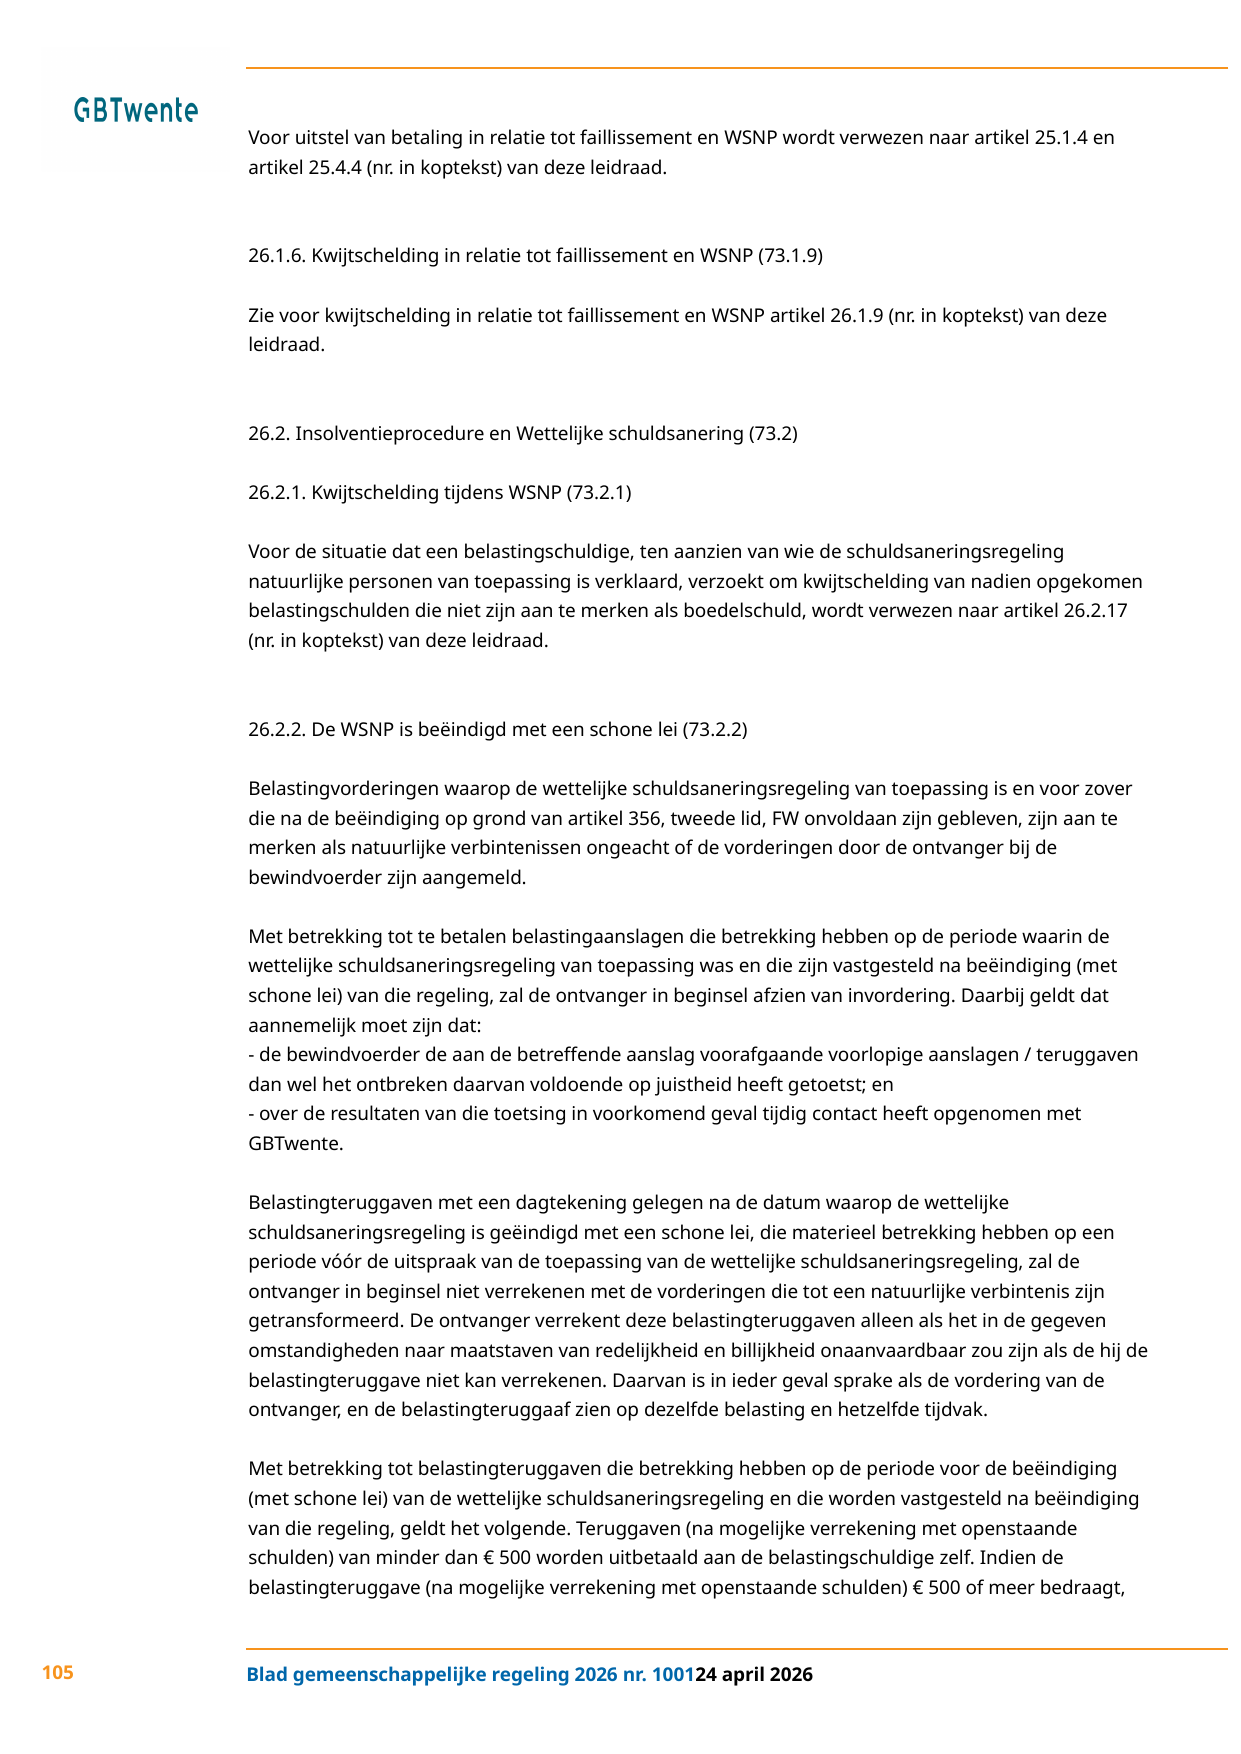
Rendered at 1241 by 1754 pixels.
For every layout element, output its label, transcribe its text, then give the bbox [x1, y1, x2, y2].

text Zie voor kwijtschelding in relatie tot faillissement en WSNP artikel 26.1.9 (nr. in koptekst) van deze leidraad. [248, 302, 1152, 357]
text 26.1.6. Kwijtschelding in relatie tot faillissement en WSNP (73.1.9) [248, 243, 1152, 268]
text 26.2.2. De WSNP is beëindigd met een schone lei (73.2.2) [248, 716, 1152, 742]
text Met betrekking tot te betalen belastingaanslagen die betrekking hebben op de periode waarin de wettelijke schuldsaneringsregeling van toepassing was en die zijn vastgesteld na beëindiging (met schone lei) van die regeling, zal de ontvanger in beginsel afzien van invordering. Daarbij geldt dat aannemelijk moet zijn dat: [248, 923, 1152, 1038]
text 26.2. Insolventieprocedure en Wettelijke schuldsanering (73.2) [248, 420, 1152, 446]
picture [41, 47, 231, 172]
text Met betrekking tot belastingteruggaven die betrekking hebben op de periode voor de beëindiging (met schone lei) van de wettelijke schuldsaneringsregeling en die worden vastgesteld na beëindiging van die regeling, geldt het volgende. Teruggaven (na mogelijke verrekening met openstaande schulden) van minder dan € 500 worden uitbetaald aan de belastingschuldige zelf. Indien de belastingteruggave (na mogelijke verrekening met openstaande schulden) € 500 of meer bedraagt, [248, 1456, 1152, 1600]
text 26.2.1. Kwijtschelding tijdens WSNP (73.2.1) [248, 479, 1152, 505]
text Voor de situatie dat een belastingschuldige, ten aanzien van wie de schuldsaneringsregeling natuurlijke personen van toepassing is verklaard, verzoekt om kwijtschelding van nadien opgekomen belastingschulden die niet zijn aan te merken als boedelschuld, wordt verwezen naar artikel 26.2.17 (nr. in koptekst) van deze leidraad. [248, 538, 1152, 653]
text Belastingvorderingen waarop de wettelijke schuldsaneringsregeling van toepassing is en voor zover die na de beëindiging op grond van artikel 356, tweede lid, FW onvoldaan zijn gebleven, zijn aan te merken als natuurlijke verbintenissen ongeacht of de vorderingen door de ontvanger bij de bewindvoerder zijn aangemeld. [248, 775, 1152, 890]
text - de bewindvoerder de aan de betreffende aanslag voorafgaande voorlopige aanslagen / teruggaven dan wel het ontbreken daarvan voldoende op juistheid heeft getoetst; en [248, 1041, 1152, 1097]
text Belastingteruggaven met een dagtekening gelegen na de datum waarop de wettelijke schuldsaneringsregeling is geëindigd met een schone lei, die materieel betrekking hebben op een periode vóór de uitspraak van de toepassing van de wettelijke schuldsaneringsregeling, zal de ontvanger in beginsel niet verrekenen met de vorderingen die tot een natuurlijke verbintenis zijn getransformeerd. De ontvanger verrekent deze belastingteruggaven alleen als het in de gegeven omstandigheden naar maatstaven van redelijkheid en billijkheid onaanvaardbaar zou zijn als de hij de belastingteruggave niet kan verrekenen. Daarvan is in ieder geval sprake als de vordering van de ontvanger, en de belastingteruggaaf zien op dezelfde belasting en hetzelfde tijdvak. [248, 1189, 1152, 1422]
text - over de resultaten van die toetsing in voorkomend geval tijdig contact heeft opgenomen met GBTwente. [248, 1101, 1152, 1156]
text Voor uitstel van betaling in relatie tot faillissement en WSNP wordt verwezen naar artikel 25.1.4 en artikel 25.4.4 (nr. in koptekst) van deze leidraad. [248, 124, 1152, 180]
